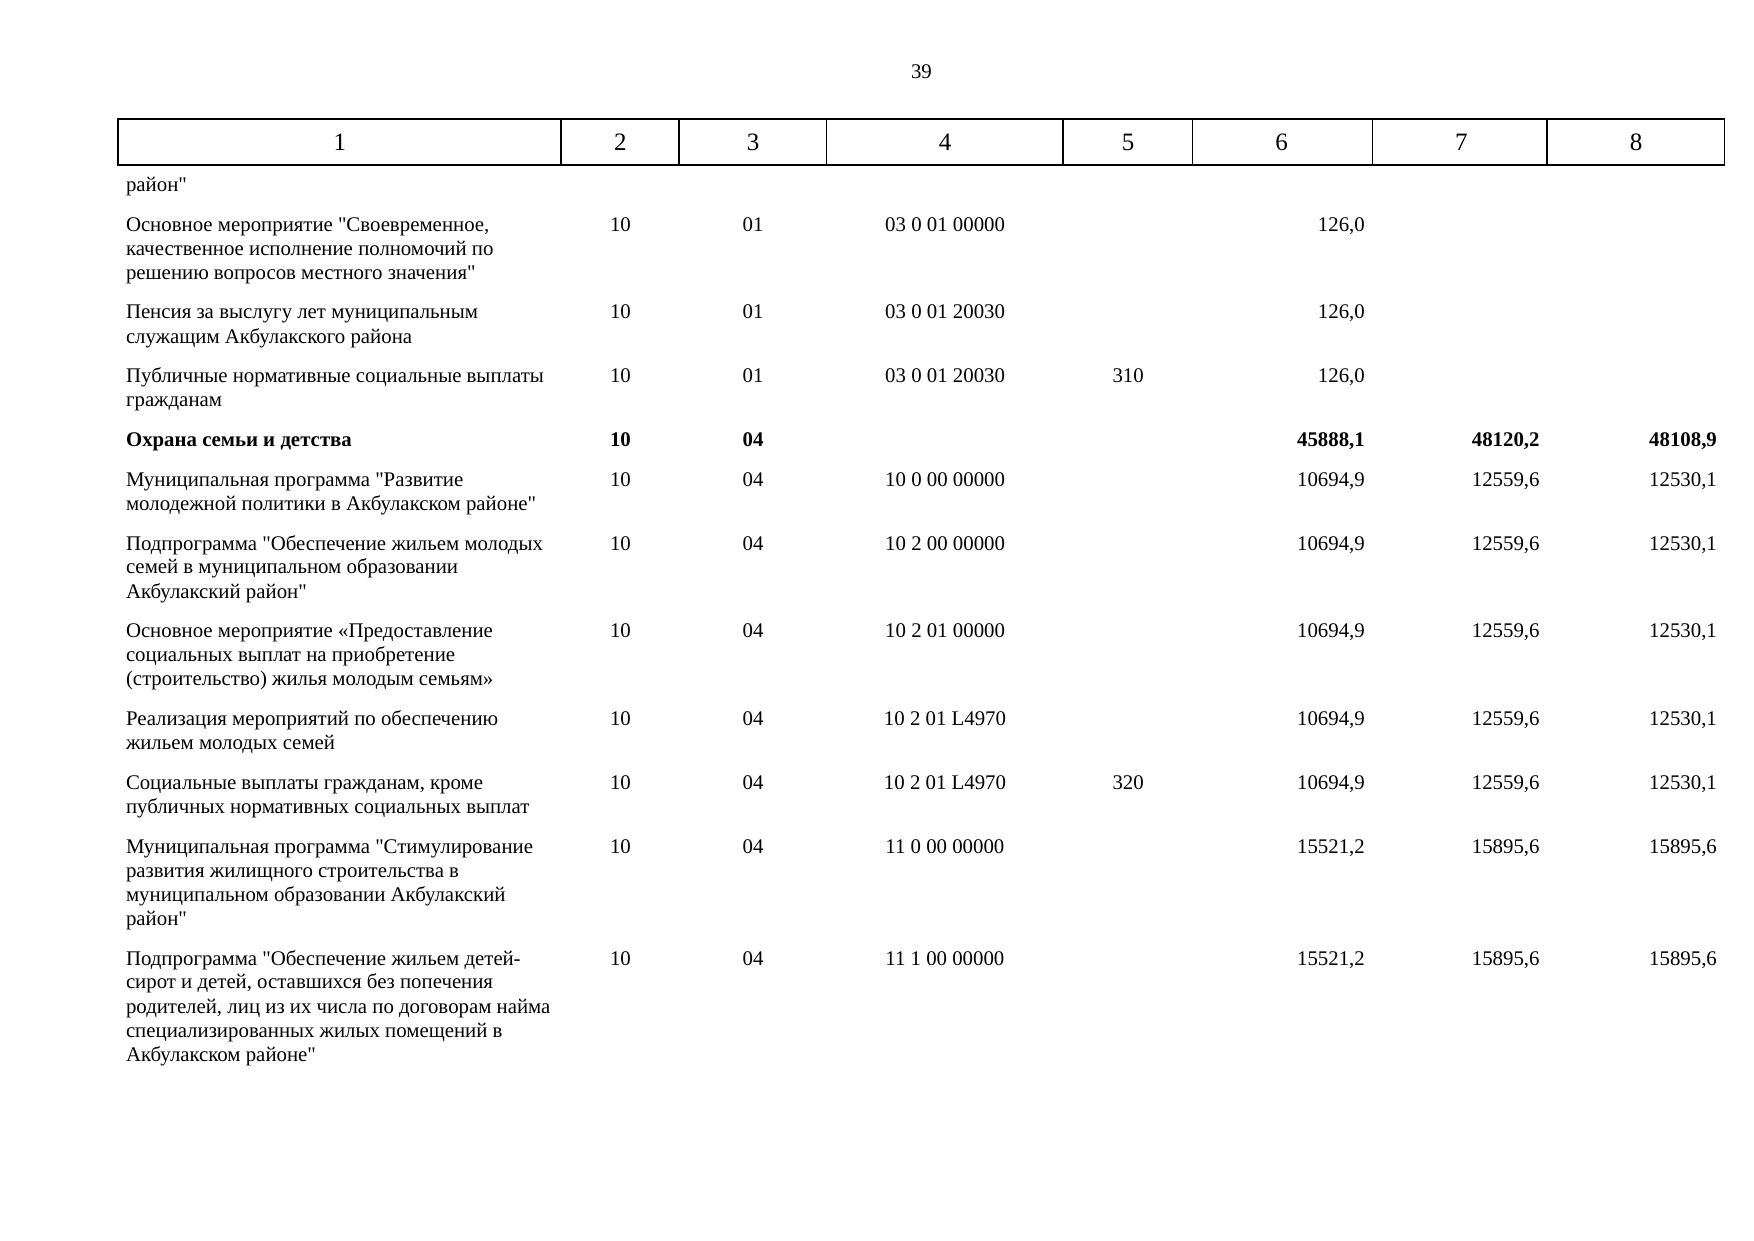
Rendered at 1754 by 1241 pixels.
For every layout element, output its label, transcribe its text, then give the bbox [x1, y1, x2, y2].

table_cell Подпрограмма "Обеспечение жильем молодых семей в муниципальном образовании Акбулакский район" [118, 523, 561, 610]
table_cell 48120,2 [1372, 419, 1547, 459]
table_header [1548, 120, 1724, 164]
table_header [1193, 120, 1372, 164]
table_cell 12530,1 [1547, 523, 1724, 610]
table_cell [827, 166, 1063, 204]
table_cell 10 [561, 698, 679, 762]
table_cell Реализация мероприятий по обеспечению жильем молодых семей [118, 698, 561, 762]
table_cell 45888,1 [1193, 419, 1372, 459]
table_cell 126,0 [1193, 204, 1372, 292]
table_cell 126,0 [1193, 292, 1372, 355]
table_cell 10694,9 [1193, 459, 1372, 523]
table_cell [1372, 166, 1547, 204]
table_cell 11 0 00 00000 [827, 826, 1063, 938]
table_header [562, 120, 678, 164]
table_cell 10 [561, 204, 679, 292]
table_header 2 [569, 128, 671, 156]
table_cell Охрана семьи и детства [118, 419, 561, 459]
table_cell 10694,9 [1193, 762, 1372, 826]
table_header [827, 120, 1062, 164]
table_cell 12559,6 [1372, 610, 1547, 698]
table_cell 04 [679, 698, 827, 762]
table_cell Муниципальная программа "Стимулирование развития жилищного строительства в муниципальном образовании Акбулакский район" [118, 826, 561, 938]
table_cell [1547, 166, 1724, 204]
table_cell 10 [561, 355, 679, 419]
table_cell 10 2 01 L4970 [827, 762, 1063, 826]
table_cell 15895,6 [1372, 938, 1547, 1073]
table_header 1 [126, 128, 553, 156]
table_cell [1063, 938, 1193, 1073]
table_cell Муниципальная программа "Развитие молодежной политики в Акбулакском районе" [118, 459, 561, 523]
table_cell 11 1 00 00000 [827, 938, 1063, 1073]
table_header 4 [835, 128, 1055, 156]
table_cell Публичные нормативные социальные выплаты гражданам [118, 355, 561, 419]
table_cell 04 [679, 459, 827, 523]
table_cell [1063, 826, 1193, 938]
table_header 7 [1380, 128, 1542, 156]
table_cell Пенсия за выслугу лет муниципальным служащим Акбулакского района [118, 292, 561, 355]
table_cell [1063, 523, 1193, 610]
table_cell 12530,1 [1547, 762, 1724, 826]
table_cell 04 [679, 826, 827, 938]
table_cell 12559,6 [1372, 762, 1547, 826]
table_cell 15895,6 [1372, 826, 1547, 938]
table_cell Подпрограмма "Обеспечение жильем детей-сирот и детей, оставшихся без попечения родителей, лиц из их числа по договорам найма специализированных жилых помещений в Акбулакском районе" [118, 938, 561, 1073]
table_cell [679, 166, 827, 204]
table_cell 04 [679, 523, 827, 610]
table_cell [1547, 355, 1724, 419]
table_cell 10 2 01 L4970 [827, 698, 1063, 762]
table_cell 12530,1 [1547, 610, 1724, 698]
table_header [680, 120, 826, 164]
table_cell Основное мероприятие «Предоставление социальных выплат на приобретение (строительство) жилья молодым семьям» [118, 610, 561, 698]
table_header 8 [1555, 128, 1716, 156]
table_cell 03 0 01 20030 [827, 292, 1063, 355]
table_cell [1547, 204, 1724, 292]
table_cell 10 [561, 762, 679, 826]
table_cell [1063, 419, 1193, 459]
table_header [1373, 120, 1546, 164]
table_cell 320 [1063, 762, 1193, 826]
table_cell 10 [561, 826, 679, 938]
table_cell 10 [561, 459, 679, 523]
table_cell [1063, 459, 1193, 523]
table_cell 10 [561, 419, 679, 459]
table_cell 15521,2 [1193, 826, 1372, 938]
table_cell 10 2 00 00000 [827, 523, 1063, 610]
table_cell [1547, 292, 1724, 355]
table_cell 10 [561, 292, 679, 355]
table_cell 04 [679, 610, 827, 698]
table_cell 10694,9 [1193, 523, 1372, 610]
table_cell [1063, 698, 1193, 762]
table_cell Основное мероприятие "Своевременное, качественное исполнение полномочий по решению вопросов местного значения" [118, 204, 561, 292]
table_cell 01 [679, 204, 827, 292]
table_cell [1063, 166, 1193, 204]
table_cell [827, 419, 1063, 459]
table_cell 10 [561, 938, 679, 1073]
table_cell 15521,2 [1193, 938, 1372, 1073]
table_cell 12559,6 [1372, 523, 1547, 610]
table_cell 10 [561, 610, 679, 698]
table_cell [1063, 610, 1193, 698]
table_cell 12530,1 [1547, 698, 1724, 762]
table_cell 15895,6 [1547, 938, 1724, 1073]
table_cell [1063, 292, 1193, 355]
table_header 5 [1071, 128, 1185, 156]
table_cell 48108,9 [1547, 419, 1724, 459]
table_cell 04 [679, 419, 827, 459]
table_cell 10694,9 [1193, 698, 1372, 762]
table_cell 15895,6 [1547, 826, 1724, 938]
table_cell 10 0 00 00000 [827, 459, 1063, 523]
table_header 6 [1201, 128, 1362, 156]
table_cell район" [118, 166, 561, 204]
table_cell [1193, 166, 1372, 204]
table_header [1064, 120, 1192, 164]
table_header [119, 120, 560, 164]
table_cell 04 [679, 938, 827, 1073]
table_cell [1372, 355, 1547, 419]
table_cell 01 [679, 355, 827, 419]
table_cell Социальные выплаты гражданам, кроме публичных нормативных социальных выплат [118, 762, 561, 826]
table_cell 03 0 01 00000 [827, 204, 1063, 292]
table_cell [561, 166, 679, 204]
table_header 3 [687, 128, 819, 156]
table_cell 04 [679, 762, 827, 826]
table_cell 126,0 [1193, 355, 1372, 419]
table_cell [1372, 292, 1547, 355]
table_cell 10 2 01 00000 [827, 610, 1063, 698]
table_cell 10 [561, 523, 679, 610]
table_cell 12559,6 [1372, 459, 1547, 523]
table_cell 03 0 01 20030 [827, 355, 1063, 419]
table_cell [1063, 204, 1193, 292]
table_cell 310 [1063, 355, 1193, 419]
table_cell 01 [679, 292, 827, 355]
table_cell 12559,6 [1372, 698, 1547, 762]
table_cell 10694,9 [1193, 610, 1372, 698]
table_cell [1372, 204, 1547, 292]
table_cell 12530,1 [1547, 459, 1724, 523]
